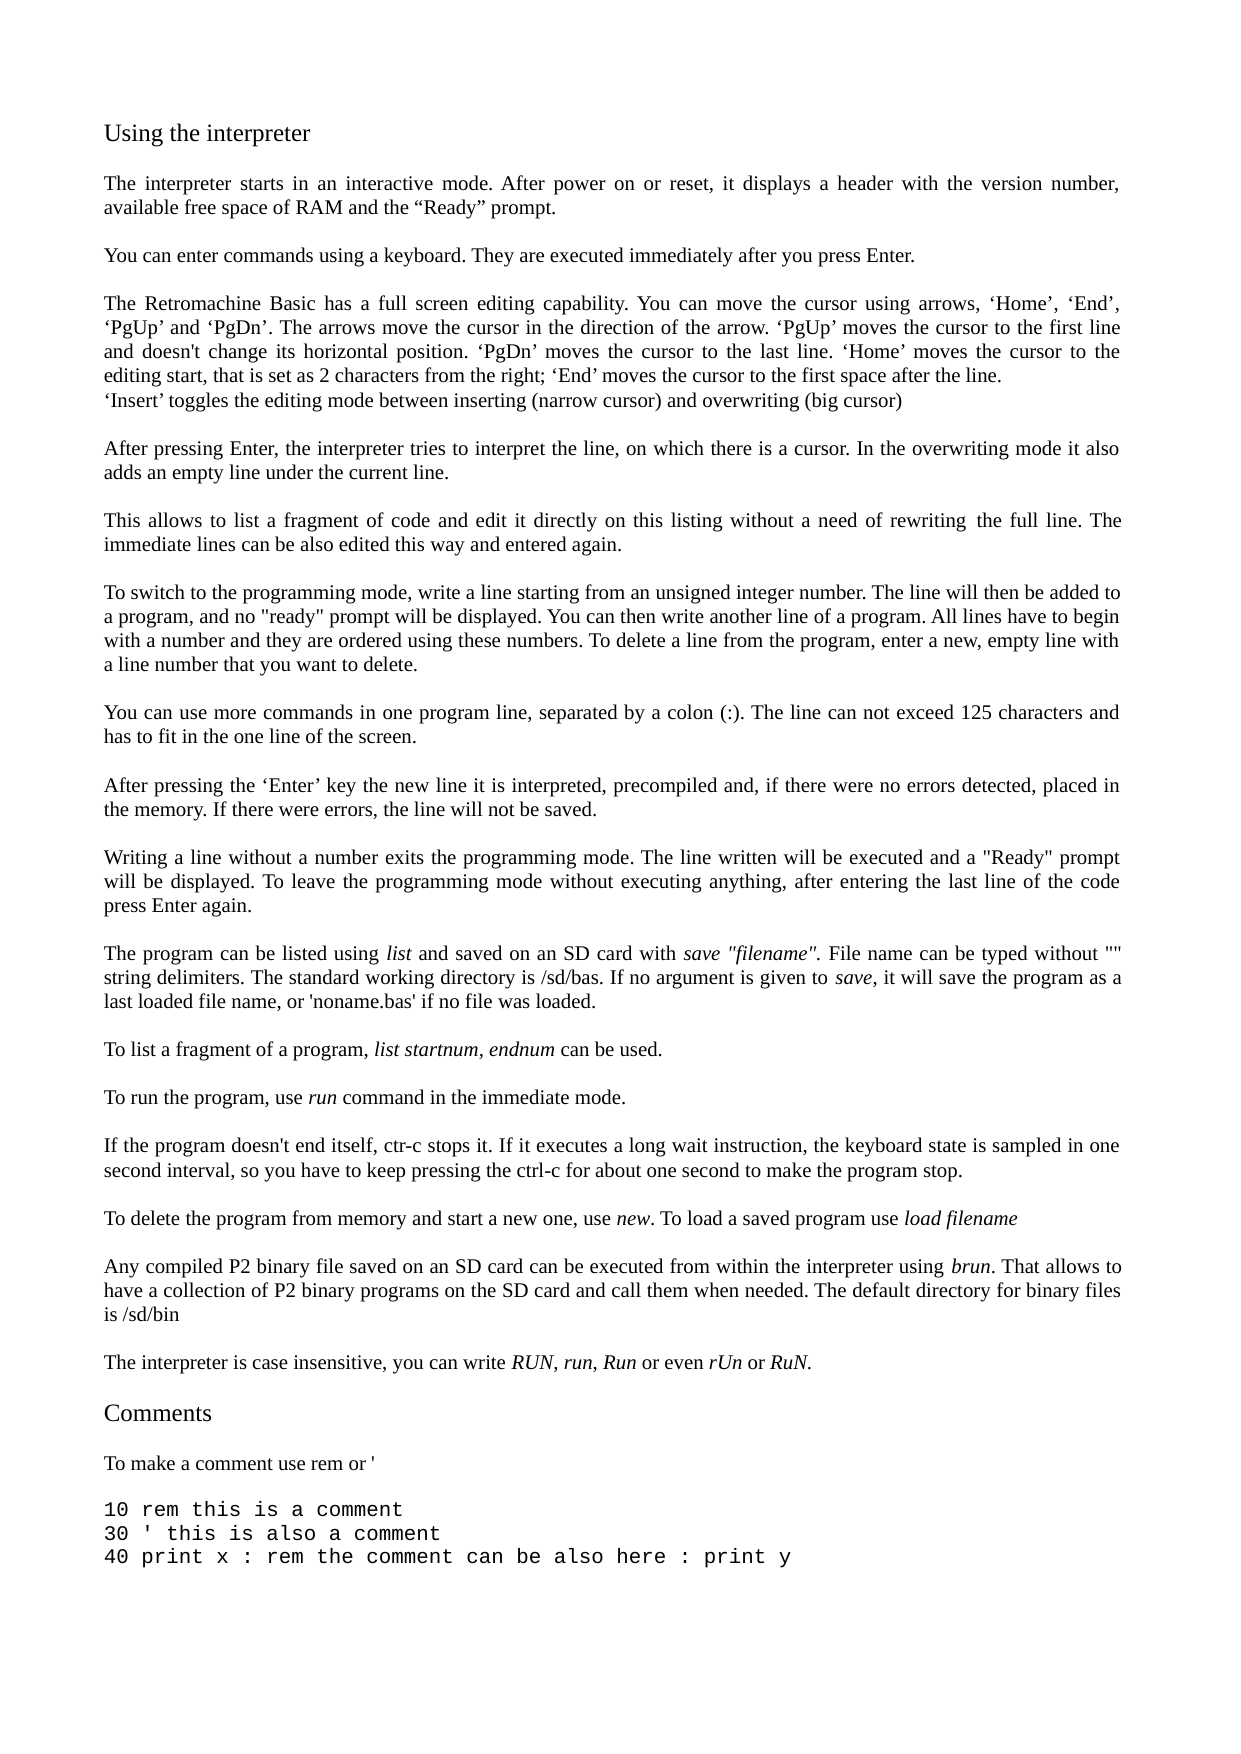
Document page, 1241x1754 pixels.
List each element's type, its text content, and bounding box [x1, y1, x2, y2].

text Any compiled P2 binary file saved on an SD card can be executed from within the interpreter using brun. That allows to have a collection of P2 binary programs on the SD card and call them when needed. The default directory for binary files is /sd/bin [103, 1254, 1122, 1326]
text To list a fragment of a program, list startnum, endnum can be used. [103, 1037, 1122, 1061]
text To run the program, use run command in the immediate mode. [103, 1085, 1122, 1109]
text 40 print x : rem the comment can be also here : print y [103, 1546, 1122, 1570]
text To switch to the programming mode, write a line starting from an unsigned integer number. The line will then be added to a program, and no "ready" prompt will be displayed. You can then write another line of a program. All lines have to begin with a number and they are ordered using these numbers. To delete a line from the program, enter a new, empty line with a line number that you want to delete. [103, 580, 1122, 676]
text The interpreter is case insensitive, you can write RUN, run, Run or even rUn or RuN. [103, 1350, 1122, 1374]
text If the program doesn't end itself, ctr-c stops it. If it executes a long wait instruction, the keyboard state is sampled in one second interval, so you have to keep pressing the ctrl-c for about one second to make the program stop. [103, 1133, 1122, 1182]
text This allows to list a fragment of code and edit it directly on this listing without a need of rewriting the full line. The immediate lines can be also edited this way and entered again. [103, 508, 1122, 556]
subtitle Using the interpreter [103, 118, 1122, 147]
text 30 ' this is also a comment [103, 1523, 1122, 1546]
text After pressing the ‘Enter’ key the new line it is interpreted, precompiled and, if there were no errors detected, placed in the memory. If there were errors, the line will not be saved. [103, 772, 1122, 821]
text The interpreter starts in an interactive mode. After power on or reset, it displays a header with the version number, available free space of RAM and the “Ready” prompt. [103, 171, 1122, 219]
text The Retromachine Basic has a full screen editing capability. You can move the cursor using arrows, ‘Home’, ‘End’, ‘PgUp’ and ‘PgDn’. The arrows move the cursor in the direction of the arrow. ‘PgUp’ moves the cursor to the first line and doesn't change its horizontal position. ‘PgDn’ moves the cursor to the last line. ‘Home’ moves the cursor to the editing start, that is set as 2 characters from the right; ‘End’ moves the cursor to the first space after the line. [103, 291, 1122, 387]
text ‘Insert’ toggles the editing mode between inserting (narrow cursor) and overwriting (big cursor) [103, 387, 1122, 412]
text You can use more commands in one program line, separated by a colon (:). The line can not exceed 125 characters and has to fit in the one line of the screen. [103, 700, 1122, 748]
text To make a comment use rem or ' [103, 1427, 1122, 1475]
text You can enter commands using a keyboard. They are executed immediately after you press Enter. [103, 243, 1122, 267]
text 10 rem this is a comment [103, 1499, 1122, 1523]
text Writing a line without a number exits the programming mode. The line written will be executed and a "Ready" prompt will be displayed. To leave the programming mode without executing anything, after entering the last line of the code press Enter again. [103, 845, 1122, 917]
text After pressing Enter, the interpreter tries to interpret the line, on which there is a cursor. In the overwriting mode it also adds an empty line under the current line. [103, 436, 1122, 484]
text To delete the program from memory and start a new one, use new. To load a saved program use load filename [103, 1206, 1122, 1230]
subtitle Comments [103, 1398, 1122, 1427]
text The program can be listed using list and saved on an SD card with save "filename". File name can be typed without "" string delimiters. The standard working directory is /sd/bas. If no argument is given to save, it will save the program as a last loaded file name, or 'noname.bas' if no file was loaded. [103, 941, 1122, 1013]
